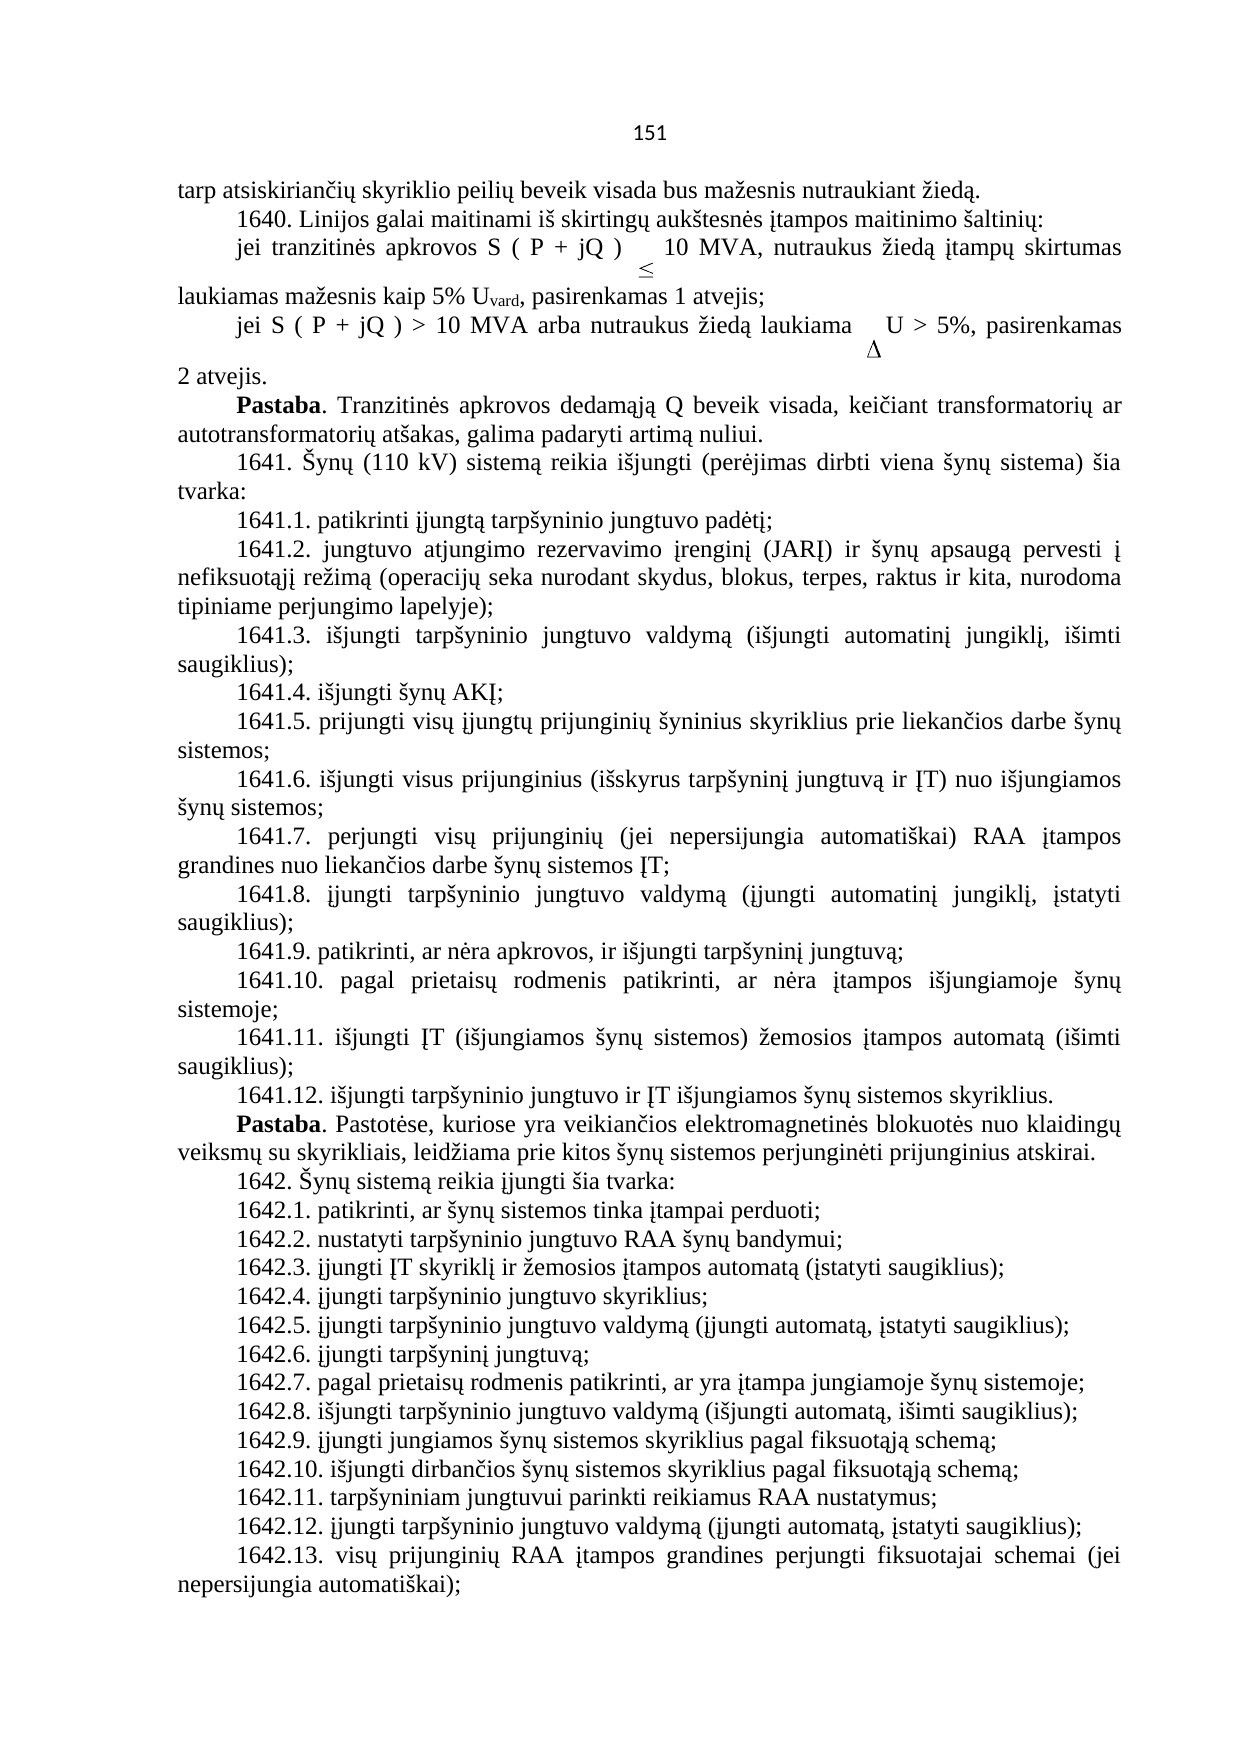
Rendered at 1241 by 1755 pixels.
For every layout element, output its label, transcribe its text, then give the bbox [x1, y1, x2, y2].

text tarp atsiskiriančių skyriklio peilių beveik visada bus mažesnis nutraukiant žiedą. [177, 175, 1122, 204]
text 1642.6. įjungti tarpšyninį jungtuvą; [177, 1339, 1122, 1367]
text Pastaba. Tranzitinės apkrovos dedamąją Q beveik visada, keičiant transformatorių ar autotransformatorių atšakas, galima padaryti artimą nuliui. [177, 390, 1122, 447]
text 1642.4. įjungti tarpšyninio jungtuvo skyriklius; [177, 1281, 1122, 1310]
text Pastaba. Pastotėse, kuriose yra veikiančios elektromagnetinės blokuotės nuo klaidingų veiksmų su skyrikliais, leidžiama prie kitos šynų sistemos perjunginėti prijunginius atskirai. [177, 1109, 1122, 1166]
text 1642.12. įjungti tarpšyninio jungtuvo valdymą (įjungti automatą, įstatyti saugiklius); [177, 1511, 1122, 1540]
text 1642.10. išjungti dirbančios šynų sistemos skyriklius pagal fiksuotąją schemą; [177, 1454, 1122, 1482]
text 1640. Linijos galai maitinami iš skirtingų aukštesnės įtampos maitinimo šaltinių: [177, 204, 1122, 232]
text 1642.1. patikrinti, ar šynų sistemos tinka įtampai perduoti; [177, 1195, 1122, 1224]
text 1641.8. įjungti tarpšyninio jungtuvo valdymą (įjungti automatinį jungiklį, įstatyti saugiklius); [177, 879, 1122, 936]
text 1641.1. patikrinti įjungtą tarpšyninio jungtuvo padėtį; [177, 505, 1122, 534]
text jei S ( P + jQ ) > 10 MVA arba nutraukus žiedą laukiama DELTAU > 5%, pasirenkamas 2 atvejis. [177, 310, 1122, 390]
text 1642.2. nustatyti tarpšyninio jungtuvo RAA šynų bandymui; [177, 1224, 1122, 1252]
text 1642. Šynų sistemą reikia įjungti šia tvarka: [177, 1166, 1122, 1195]
text 1642.5. įjungti tarpšyninio jungtuvo valdymą (įjungti automatą, įstatyti saugiklius); [177, 1310, 1122, 1339]
text jei tranzitinės apkrovos S ( P + jQ ) <= 10 MVA, nutraukus žiedą įtampų skirtumas laukiamas mažesnis kaip 5% Uvard, pasirenkamas 1 atvejis; [177, 232, 1122, 310]
text 1641.4. išjungti šynų AKĮ; [177, 677, 1122, 706]
text 1642.11. tarpšyniniam jungtuvui parinkti reikiamus RAA nustatymus; [177, 1482, 1122, 1511]
text 1642.13. visų prijunginių RAA įtampos grandines perjungti fiksuotajai schemai (jei nepersijungia automatiškai); [177, 1540, 1122, 1597]
text 1641.3. išjungti tarpšyninio jungtuvo valdymą (išjungti automatinį jungiklį, išimti saugiklius); [177, 620, 1122, 677]
text 1641.10. pagal prietaisų rodmenis patikrinti, ar nėra įtampos išjungiamoje šynų sistemoje; [177, 965, 1122, 1022]
text 1641.11. išjungti ĮT (išjungiamos šynų sistemos) žemosios įtampos automatą (išimti saugiklius); [177, 1022, 1122, 1080]
text 1641.2. jungtuvo atjungimo rezervavimo įrenginį (JARĮ) ir šynų apsaugą pervesti į nefiksuotąjį režimą (operacijų seka nurodant skydus, blokus, terpes, raktus ir kita, nurodoma tipiniame perjungimo lapelyje); [177, 534, 1122, 620]
text 1641.6. išjungti visus prijunginius (išskyrus tarpšyninį jungtuvą ir ĮT) nuo išjungiamos šynų sistemos; [177, 764, 1122, 821]
text 1642.7. pagal prietaisų rodmenis patikrinti, ar yra įtampa jungiamoje šynų sistemoje; [177, 1367, 1122, 1396]
text 1642.8. išjungti tarpšyninio jungtuvo valdymą (išjungti automatą, išimti saugiklius); [177, 1396, 1122, 1425]
text 1641.12. išjungti tarpšyninio jungtuvo ir ĮT išjungiamos šynų sistemos skyriklius. [177, 1080, 1122, 1109]
text 1641.7. perjungti visų prijunginių (jei nepersijungia automatiškai) RAA įtampos grandines nuo liekančios darbe šynų sistemos ĮT; [177, 821, 1122, 879]
text 1642.3. įjungti ĮT skyriklį ir žemosios įtampos automatą (įstatyti saugiklius); [177, 1252, 1122, 1281]
text 1641.5. prijungti visų įjungtų prijunginių šyninius skyriklius prie liekančios darbe šynų sistemos; [177, 706, 1122, 764]
text 1641. Šynų (110 kV) sistemą reikia išjungti (perėjimas dirbti viena šynų sistema) šia tvarka: [177, 447, 1122, 505]
text 1642.9. įjungti jungiamos šynų sistemos skyriklius pagal fiksuotąją schemą; [177, 1425, 1122, 1454]
text 1641.9. patikrinti, ar nėra apkrovos, ir išjungti tarpšyninį jungtuvą; [177, 936, 1122, 965]
